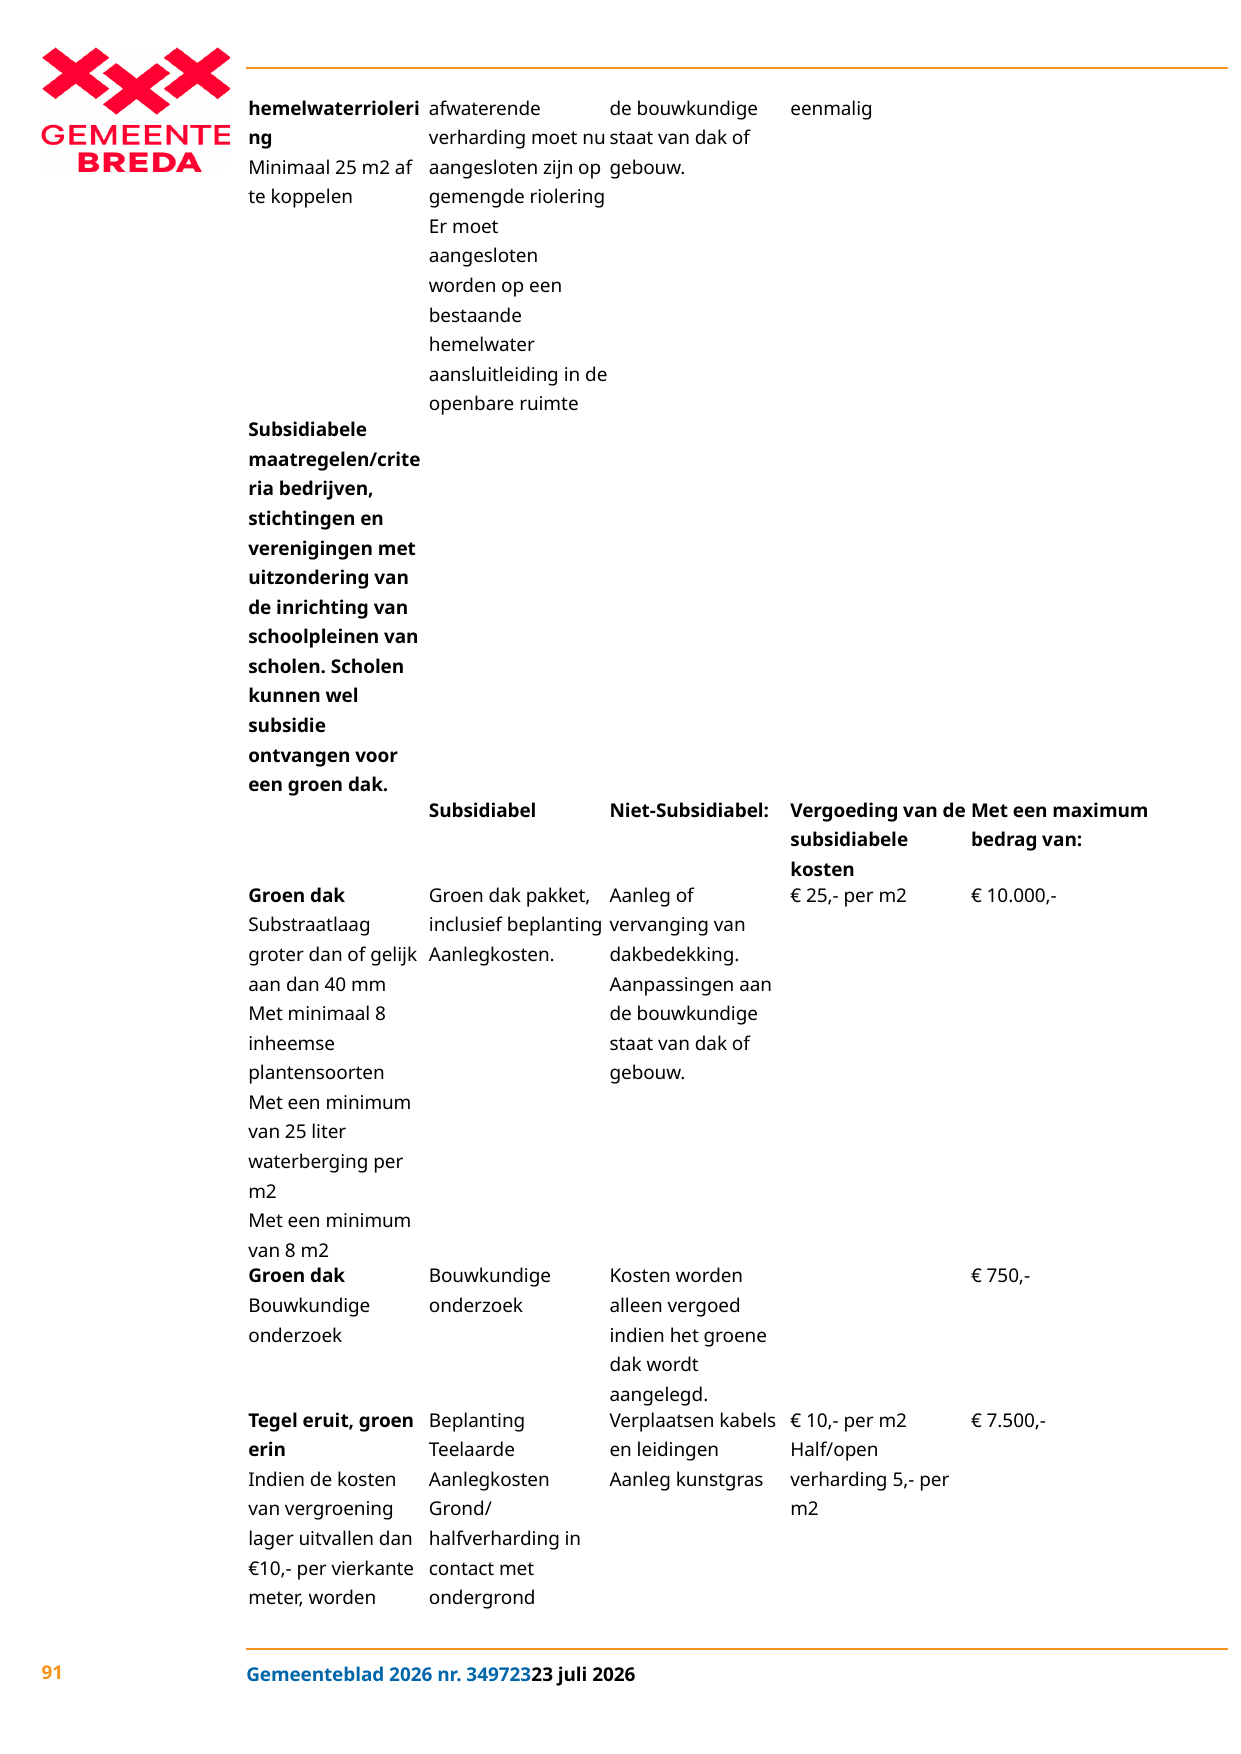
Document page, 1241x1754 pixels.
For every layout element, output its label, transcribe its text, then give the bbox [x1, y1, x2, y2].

table_cell Vergoeding van de subsidiabele kosten [790, 797, 971, 882]
table_cell € 7.500,- [971, 1407, 1152, 1610]
table_cell € 10,- per m2 Half/open verharding 5,- per m2 [790, 1407, 971, 1610]
table_cell [971, 416, 1152, 797]
table_cell Niet-Subsidiabel: [609, 797, 790, 882]
table_cell Groen dak Substraatlaag groter dan of gelijk aan dan 40 mm Met minimaal 8 inheemse plantensoorten Met een minimum van 25 liter waterberging per m2 Met een minimum van 8 m2 [248, 882, 429, 1263]
table_cell [790, 416, 971, 797]
table_cell Bouwkundige onderzoek [429, 1263, 609, 1407]
table_cell Groen dak Bouwkundige onderzoek [248, 1263, 429, 1407]
table_cell hemelwaterriolering Minimaal 25 m2 af te koppelen [248, 95, 429, 416]
table_cell Aanleg of vervanging van dakbedekking. Aanpassingen aan de bouwkundige staat van dak of gebouw. [609, 882, 790, 1263]
table_cell € 10.000,- [971, 882, 1152, 1263]
table_cell [790, 1263, 971, 1407]
table_cell Groen dak pakket, inclusief beplanting Aanlegkosten. [429, 882, 609, 1263]
table_cell afwaterende verharding moet nu aangesloten zijn op gemengde riolering Er moet aangesloten worden op een bestaande hemelwater aansluitleiding in de openbare ruimte [429, 95, 609, 416]
table_cell [429, 416, 609, 797]
picture [41, 47, 231, 172]
table_cell Kosten worden alleen vergoed indien het groene dak wordt aangelegd. [609, 1263, 790, 1407]
table_cell eenmalig [790, 95, 971, 416]
table_cell [971, 95, 1152, 416]
table_cell Verplaatsen kabels en leidingen Aanleg kunstgras [609, 1407, 790, 1610]
table_cell [248, 797, 429, 882]
table_cell Tegel eruit, groen erin Indien de kosten van vergroening lager uitvallen dan €10,- per vierkante meter, worden [248, 1407, 429, 1610]
table_cell de bouwkundige staat van dak of gebouw. [609, 95, 790, 416]
table_cell [609, 416, 790, 797]
table_cell Subsidiabel [429, 797, 609, 882]
table_cell Met een maximum bedrag van: [971, 797, 1152, 882]
table_cell Beplanting Teelaarde Aanlegkosten Grond/ halfverharding in contact met ondergrond [429, 1407, 609, 1610]
table_cell € 750,- [971, 1263, 1152, 1407]
table_cell € 25,- per m2 [790, 882, 971, 1263]
table_cell Subsidiabele maatregelen/criteria bedrijven, stichtingen en verenigingen met uitzondering van de inrichting van schoolpleinen van scholen. Scholen kunnen wel subsidie ontvangen voor een groen dak. [248, 416, 429, 797]
